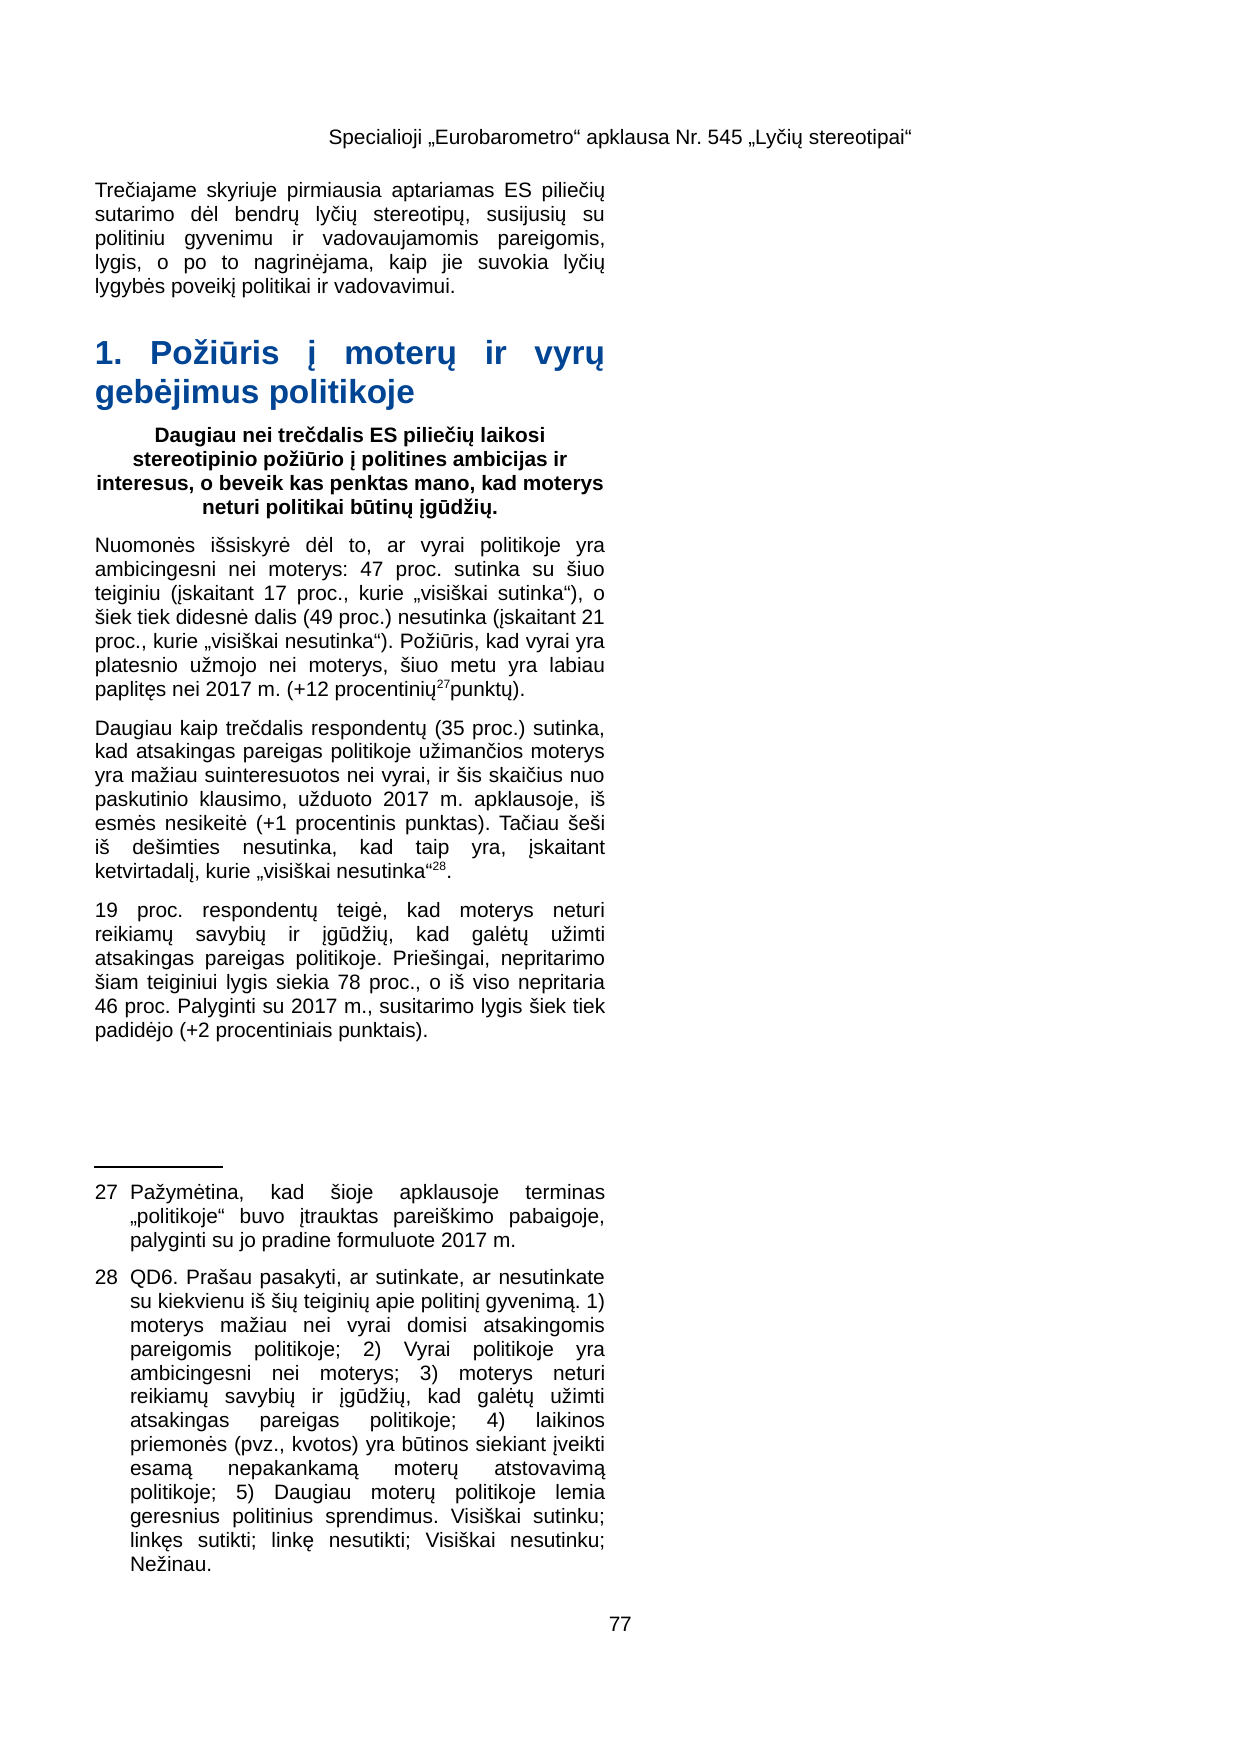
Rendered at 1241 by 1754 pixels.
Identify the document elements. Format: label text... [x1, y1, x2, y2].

text QD6. Prašau pasakyti, ar sutinkate, ar nesutinkate su kiekvienu iš šių teiginių apie politinį gyvenimą. 1) moterys mažiau nei vyrai domisi atsakingomis pareigomis politikoje; 2) Vyrai politikoje yra ambicingesni nei moterys; 3) moterys neturi reikiamų savybių ir įgūdžių, kad galėtų užimti atsakingas pareigas politikoje; 4) laikinos priemonės (pvz., kvotos) yra būtinos siekiant įveikti esamą nepakankamą moterų atstovavimą politikoje; 5) Daugiau moterų politikoje lemia geresnius politinius sprendimus. Visiškai sutinku; linkęs sutikti; linkę nesutikti; Visiškai nesutinku; Nežinau. [94, 1264, 605, 1576]
text Daugiau kaip trečdalis respondentų (35 proc.) sutinka, kad atsakingas pareigas politikoje užimančios moterys yra mažiau suinteresuotos nei vyrai, ir šis skaičius nuo paskutinio klausimo, užduoto 2017 m. apklausoje, iš esmės nesikeitė (+1 procentinis punktas). Tačiau šeši iš dešimties nesutinka, kad taip yra, įskaitant ketvirtadalį, kurie „visiškai nesutinka“. [94, 715, 605, 883]
text 19 proc. respondentų teigė, kad moterys neturi reikiamų savybių ir įgūdžių, kad galėtų užimti atsakingas pareigas politikoje. Priešingai, nepritarimo šiam teiginiui lygis siekia 78 proc., o iš viso nepritaria 46 proc. Palyginti su 2017 m., susitarimo lygis šiek tiek padidėjo (+2 procentiniais punktais). [94, 898, 605, 1041]
text Pažymėtina, kad šioje apklausoje terminas „politikoje“ buvo įtrauktas pareiškimo pabaigoje, palyginti su jo pradine formuluote 2017 m. [94, 1180, 605, 1252]
text Nuomonės išsiskyrė dėl to, ar vyrai politikoje yra ambicingesni nei moterys: 47 proc. sutinka su šiuo teiginiu (įskaitant 17 proc., kurie „visiškai sutinka“), o šiek tiek didesnė dalis (49 proc.) nesutinka (įskaitant 21 proc., kurie „visiškai nesutinka“). Požiūris, kad vyrai yra platesnio užmojo nei moterys, šiuo metu yra labiau paplitęs nei 2017 m. (+12 procentiniųpunktų). [94, 533, 605, 701]
text Trečiajame skyriuje pirmiausia aptariamas ES piliečių sutarimo dėl bendrų lyčių stereotipų, susijusių su politiniu gyvenimu ir vadovaujamomis pareigomis, lygis, o po to nagrinėjama, kaip jie suvokia lyčių lygybės poveikį politikai ir vadovavimui. [94, 178, 605, 298]
subtitle 1. Požiūris į moterų ir vyrų gebėjimus politikoje [94, 333, 605, 410]
text Daugiau nei trečdalis ES piliečių laikosi stereotipinio požiūrio į politines ambicijas ir interesus, o beveik kas penktas mano, kad moterys neturi politikai būtinų įgūdžių. [94, 423, 605, 518]
